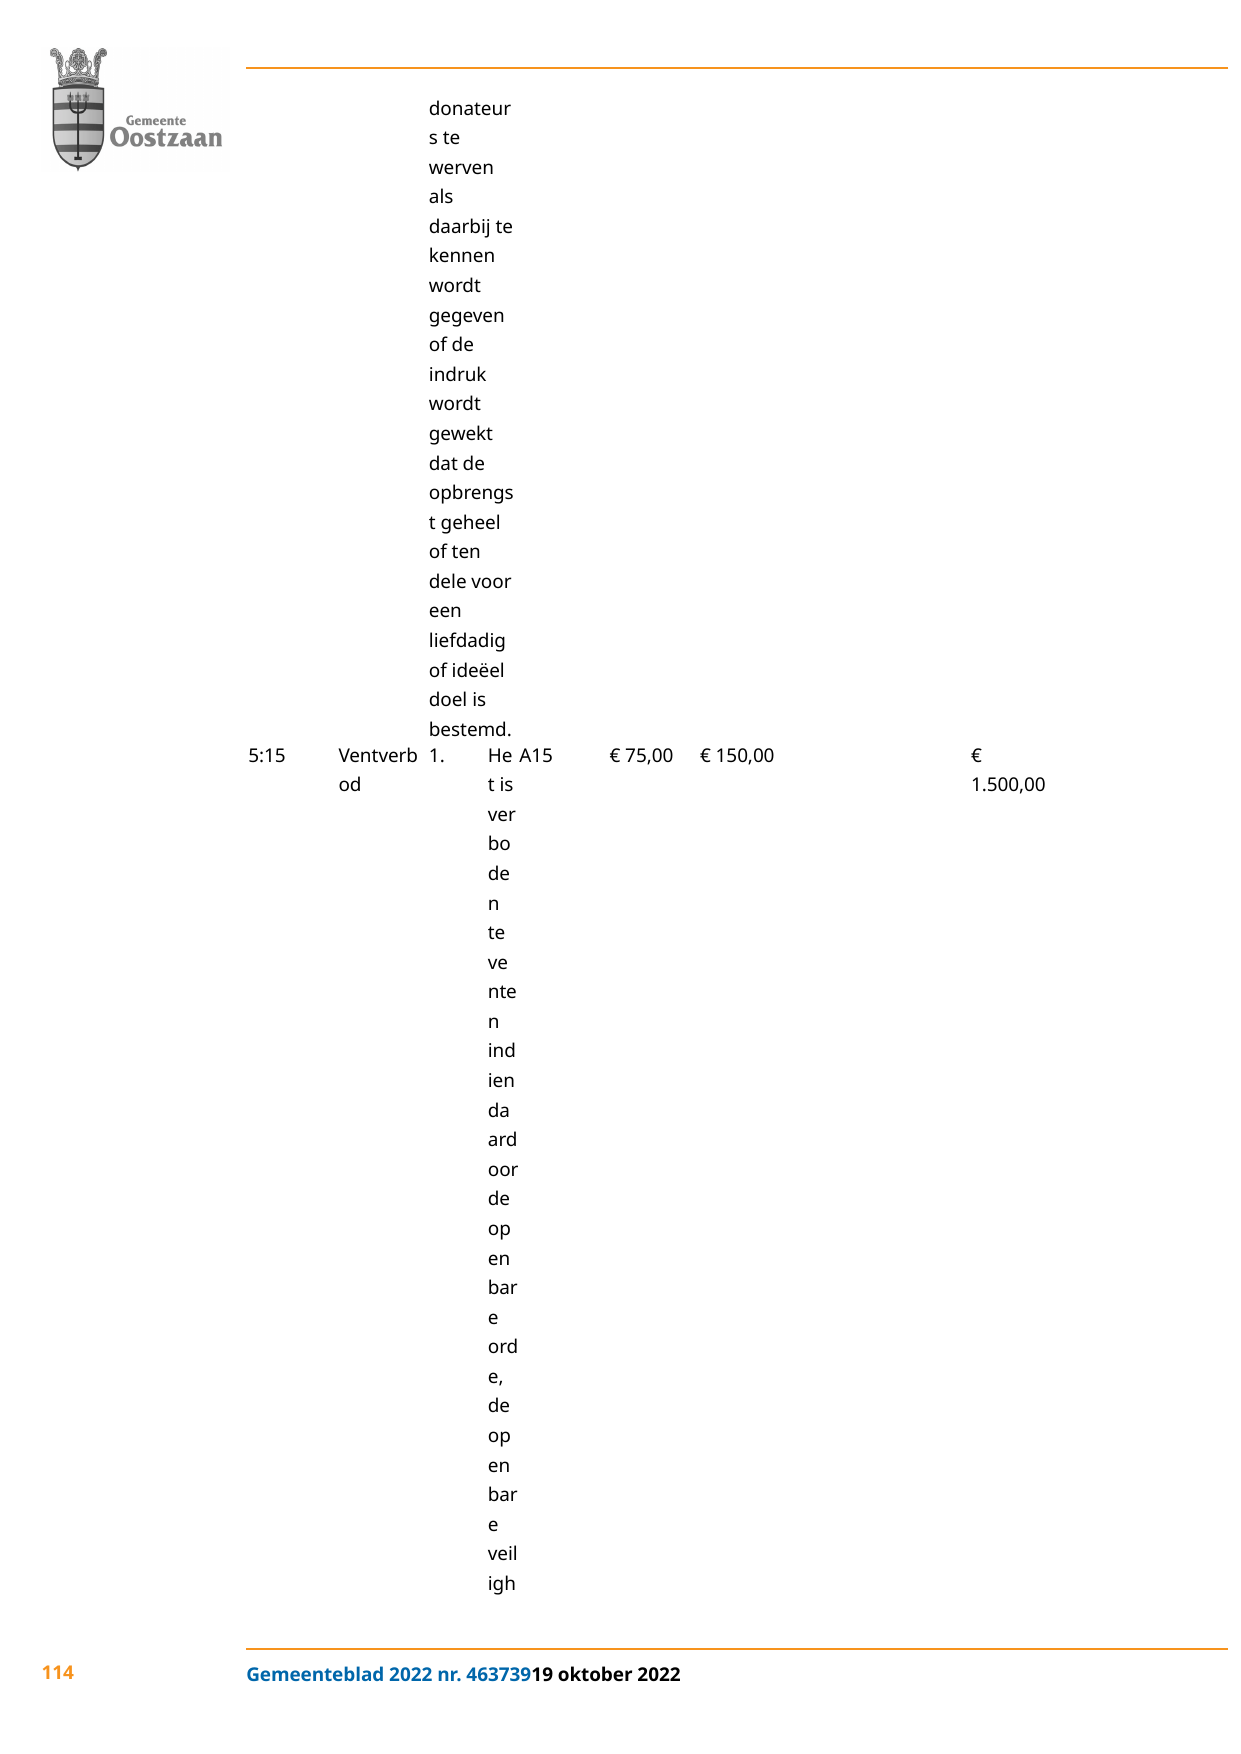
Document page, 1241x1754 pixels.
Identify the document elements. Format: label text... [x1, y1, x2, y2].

picture [41, 47, 231, 172]
table_cell [519, 95, 609, 742]
table_cell donateurs te werven als daarbij te kennen wordt gegeven of de indruk wordt gewekt dat de opbrengst geheel of ten dele voor een liefdadig of ideëel doel is bestemd. [429, 95, 519, 742]
table_cell Het is verboden te venten indien daardoor de openbare orde, de openbare veiligh [429, 742, 519, 1596]
table_cell [700, 95, 971, 742]
table_cell [338, 95, 429, 742]
table_cell € 1.500,00 [971, 742, 1061, 1596]
table_cell Ventverbod [338, 742, 429, 1596]
table_cell € 75,00 [609, 742, 700, 1596]
table_cell [971, 95, 1061, 742]
table_cell [609, 95, 700, 742]
table_cell [248, 95, 338, 742]
table_cell A15 [519, 742, 609, 1596]
table_cell 5:15 [248, 742, 338, 1596]
table_cell € 150,00 [700, 742, 971, 1596]
